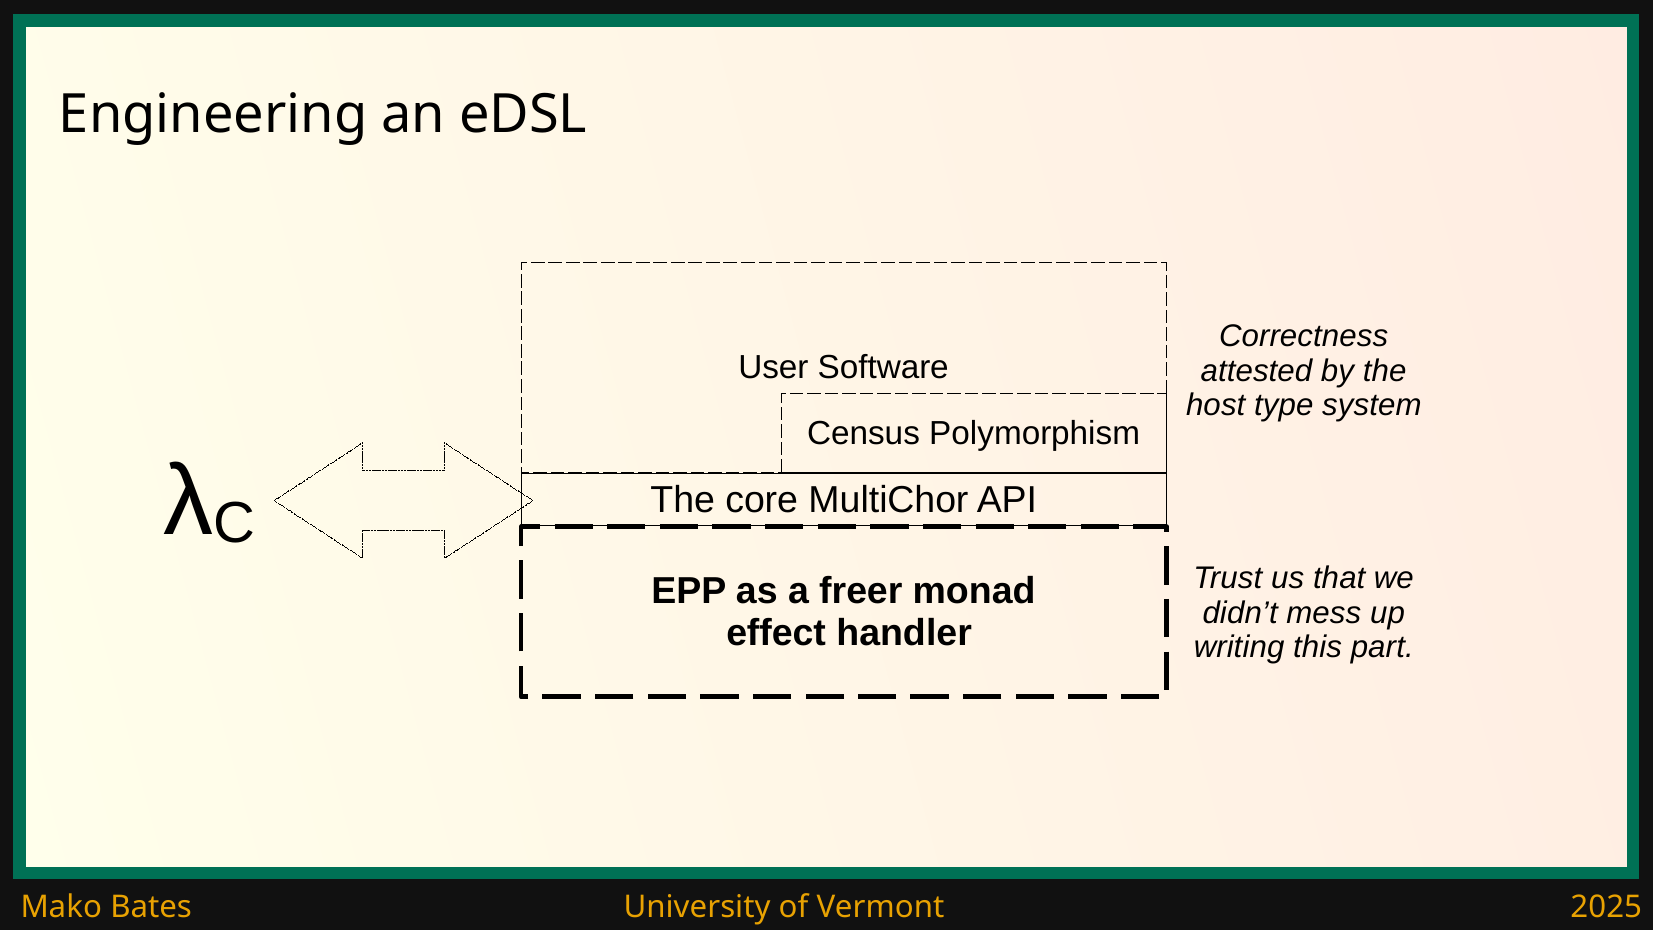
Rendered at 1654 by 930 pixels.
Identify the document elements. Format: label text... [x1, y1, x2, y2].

text_box Trust us that we didn’t mess up writing this part. [1169, 552, 1439, 672]
text_box Correctness attested by the host type system [1169, 310, 1439, 430]
text_box The core MultiChor API [521, 473, 1167, 526]
text_box EPP as a freer monad effect handler [521, 526, 1167, 697]
text_box Census Polymorphism [781, 393, 1167, 473]
title Engineering an eDSL [58, 60, 1593, 163]
text_box User Software [521, 262, 1167, 473]
text_box λC [149, 436, 275, 675]
